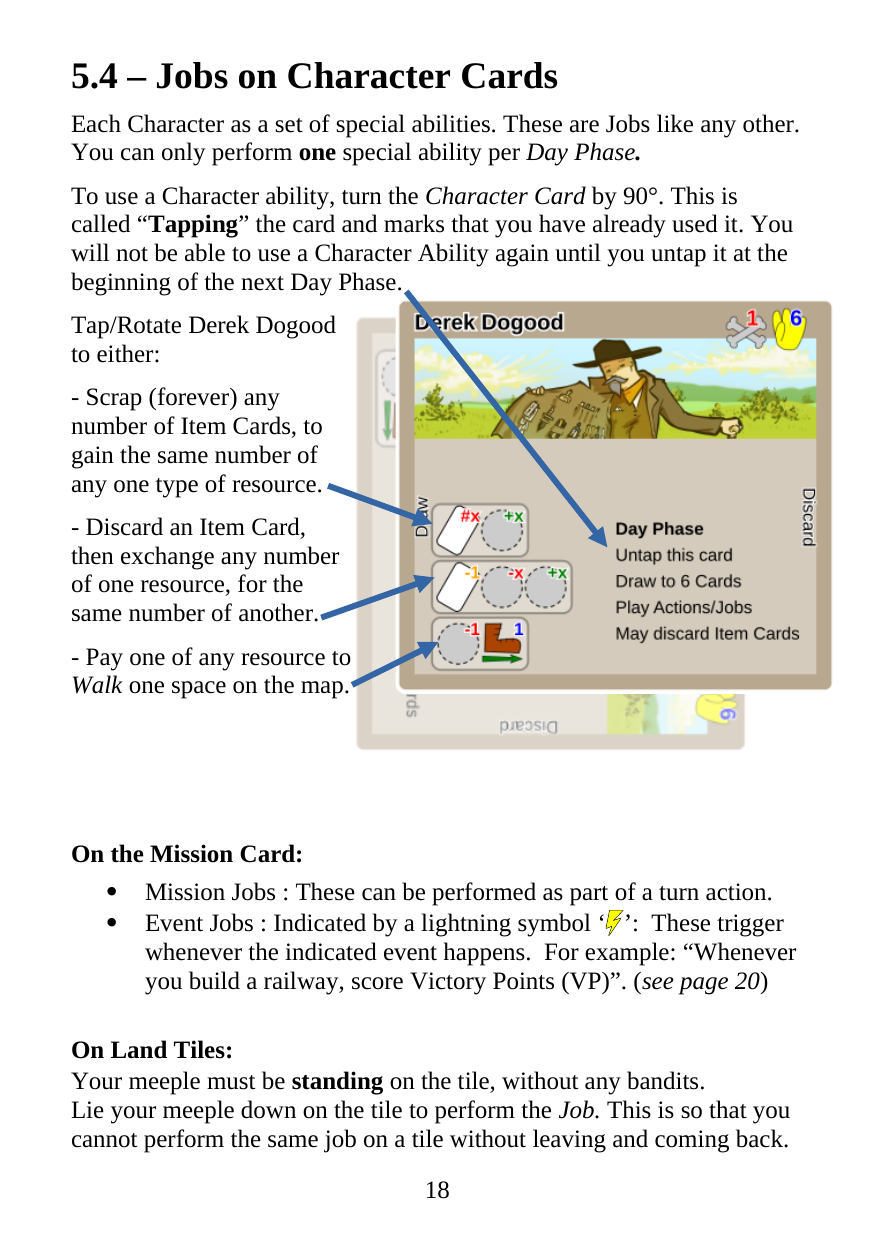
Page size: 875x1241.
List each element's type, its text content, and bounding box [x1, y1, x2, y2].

text To use a Character ability, turn the Character Card by 90°. This is called “Tapping” the card and marks that you have already used it. You will not be able to use a Character Ability again until you untap it at the beginning of the next Day Phase. [71, 181, 803, 296]
picture [395, 297, 836, 694]
text - Discard an Item Card, then exchange any number of one resource, for the same number of another. [71, 512, 353, 627]
table_cell [354, 699, 748, 753]
list Mission Jobs : These can be performed as part of a turn action. [107, 877, 803, 906]
table_cell [354, 499, 388, 512]
text Your meeple must be standing on the tile, without any bandits. Lie your meeple down on the tile to perform the Job. This is so that you cannot perform the same job on a tile without leaving and coming back. [71, 1066, 803, 1152]
text On the Mission Card: [71, 839, 803, 868]
table_cell [354, 368, 395, 382]
text - Scrap (forever) any number of Item Cards, to gain the same number of any one type of resource. [71, 382, 353, 497]
list Event Jobs : Indicated by a lightning symbol ‘’: These trigger whenever the indicated event happens. For example: “Whenever you build a railway, score Victory Points (VP)”. (see page 20) [107, 908, 803, 995]
text Each Character as a set of special abilities. These are Jobs like any other. You can only perform one special ability per Day Phase. [71, 109, 803, 166]
list [354, 668, 748, 699]
text On Land Tiles: [71, 1035, 803, 1063]
text - Pay one of any resource to Walk one space on the map. [71, 642, 353, 699]
table_cell [354, 627, 395, 642]
list [354, 642, 395, 680]
subtitle 5.4 – Jobs on Character Cards [71, 53, 803, 96]
text Tap/Rotate Derek Dogood to either: [71, 310, 395, 368]
